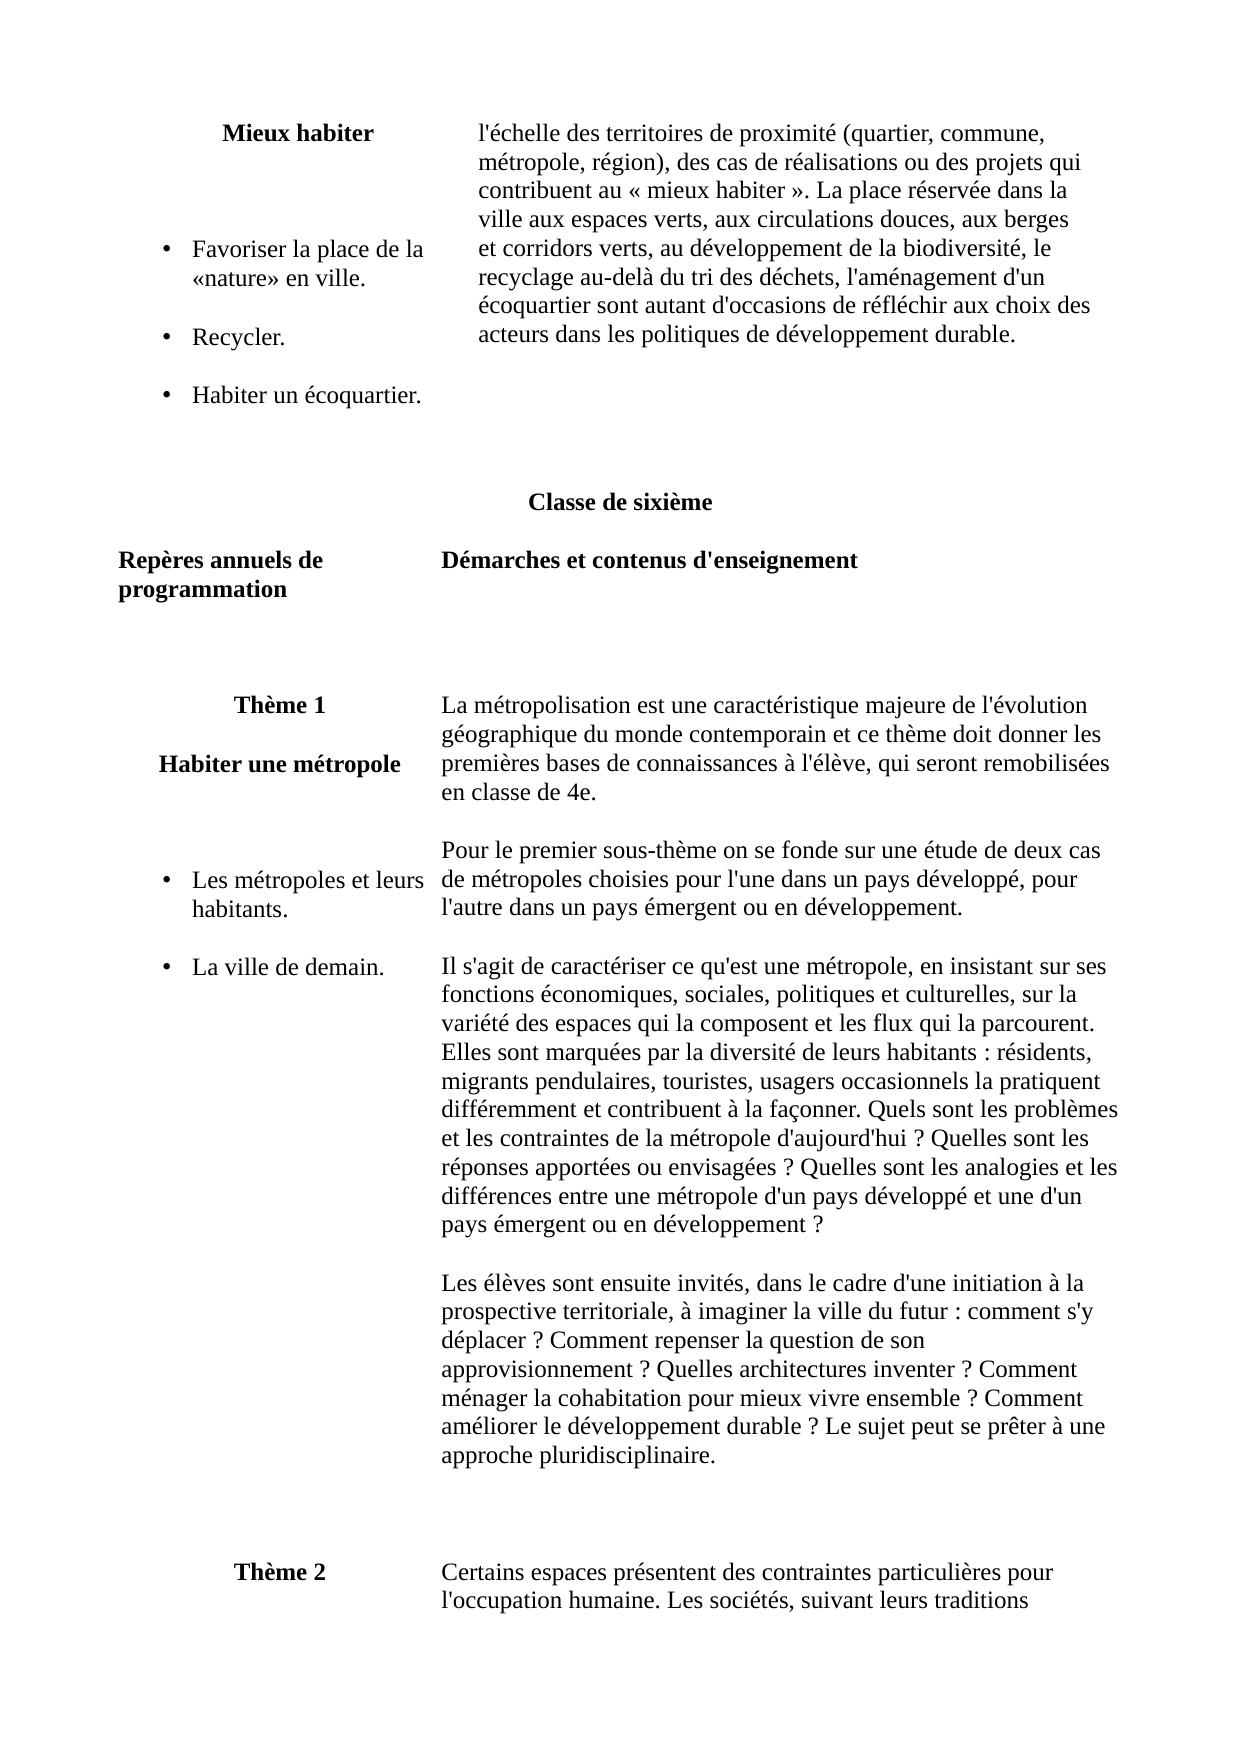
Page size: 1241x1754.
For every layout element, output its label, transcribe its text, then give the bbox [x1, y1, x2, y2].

table_cell l'échelle des territoires de proximité (quartier, commune, métropole, région), des cas de réalisations ou des projets qui contribuent au « mieux habiter ». La place réservée dans la ville aux espaces verts, aux circulations douces, aux berges et corridors verts, au développement de la biodiversité, le recyclage au-delà du tri des déchets, l'aménagement d'un écoquartier sont autant d'occasions de réfléchir aux choix des acteurs dans les politiques de développement durable. [478, 118, 1093, 438]
table_cell Repères annuels de programmation [118, 545, 441, 632]
table_header Classe de sixième [118, 487, 1122, 545]
table_cell La métropolisation est une caractéristique majeure de l'évolution géographique du monde contemporain et ce thème doit donner les premières bases de connaissances à l'élève, qui seront remobilisées en classe de 4e. Pour le premier sous-thème on se fonde sur une étude de deux cas de métropoles choisies pour l'une dans un pays développé, pour l'autre dans un pays émergent ou en développement. Il s'agit de caractériser ce qu'est une métropole, en insistant sur ses fonctions économiques, sociales, politiques et culturelles, sur la variété des espaces qui la composent et les flux qui la parcourent. Elles sont marquées par la diversité de leurs habitants : résidents, migrants pendulaires, touristes, usagers occasionnels la pratiquent différemment et contribuent à la façonner. Quels sont les problèmes et les contraintes de la métropole d'aujourd'hui ? Quelles sont les réponses apportées ou envisagées ? Quelles sont les analogies et les différences entre une métropole d'un pays développé et une d'un pays émergent ou en développement ? Les élèves sont ensuite invités, dans le cadre d'une initiation à la prospective territoriale, à imaginer la ville du futur : comment s'y déplacer ? Comment repenser la question de son approvisionnement ? Quelles architectures inventer ? Comment ménager la cohabitation pour mieux vivre ensemble ? Comment améliorer le développement durable ? Le sujet peut se prêter à une approche pluridisciplinaire. [441, 632, 1122, 1498]
table_cell Certains espaces présentent des contraintes particulières pour l'occupation humaine. Les sociétés, suivant leurs traditions [441, 1499, 1122, 1615]
table_cell Démarches et contenus d'enseignement [441, 545, 1122, 632]
table_cell Mieux habiter Favoriser la place de la «nature» en ville. Recycler. Habiter un écoquartier. [118, 118, 478, 438]
table_cell Thème 2 [118, 1499, 441, 1615]
table_cell Thème 1 Habiter une métropole Les métropoles et leurs habitants. La ville de demain. [118, 632, 441, 1498]
